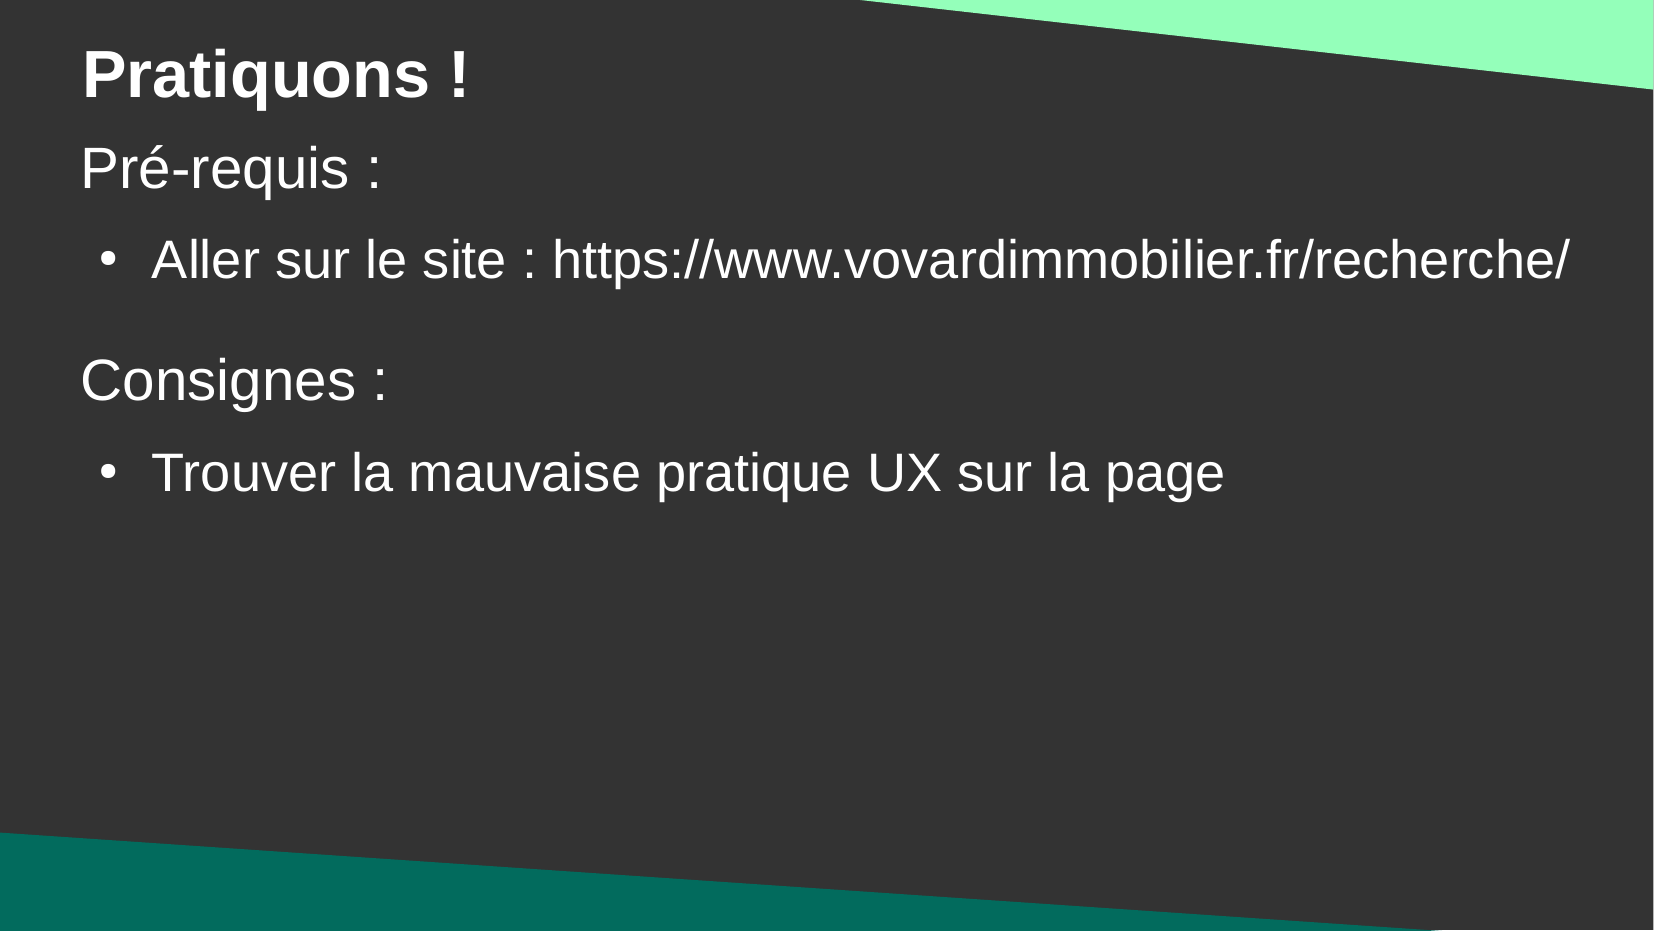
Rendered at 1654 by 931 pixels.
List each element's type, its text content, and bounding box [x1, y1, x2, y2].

title Pratiquons ! [82, 37, 1571, 114]
list Pré-requis : Aller sur le site : https://www.vovardimmobilier.fr/recherche/ [80, 135, 1620, 296]
list Consignes : Trouver la mauvaise pratique UX sur la page [80, 348, 1620, 508]
text_box [860, 0, 1654, 90]
